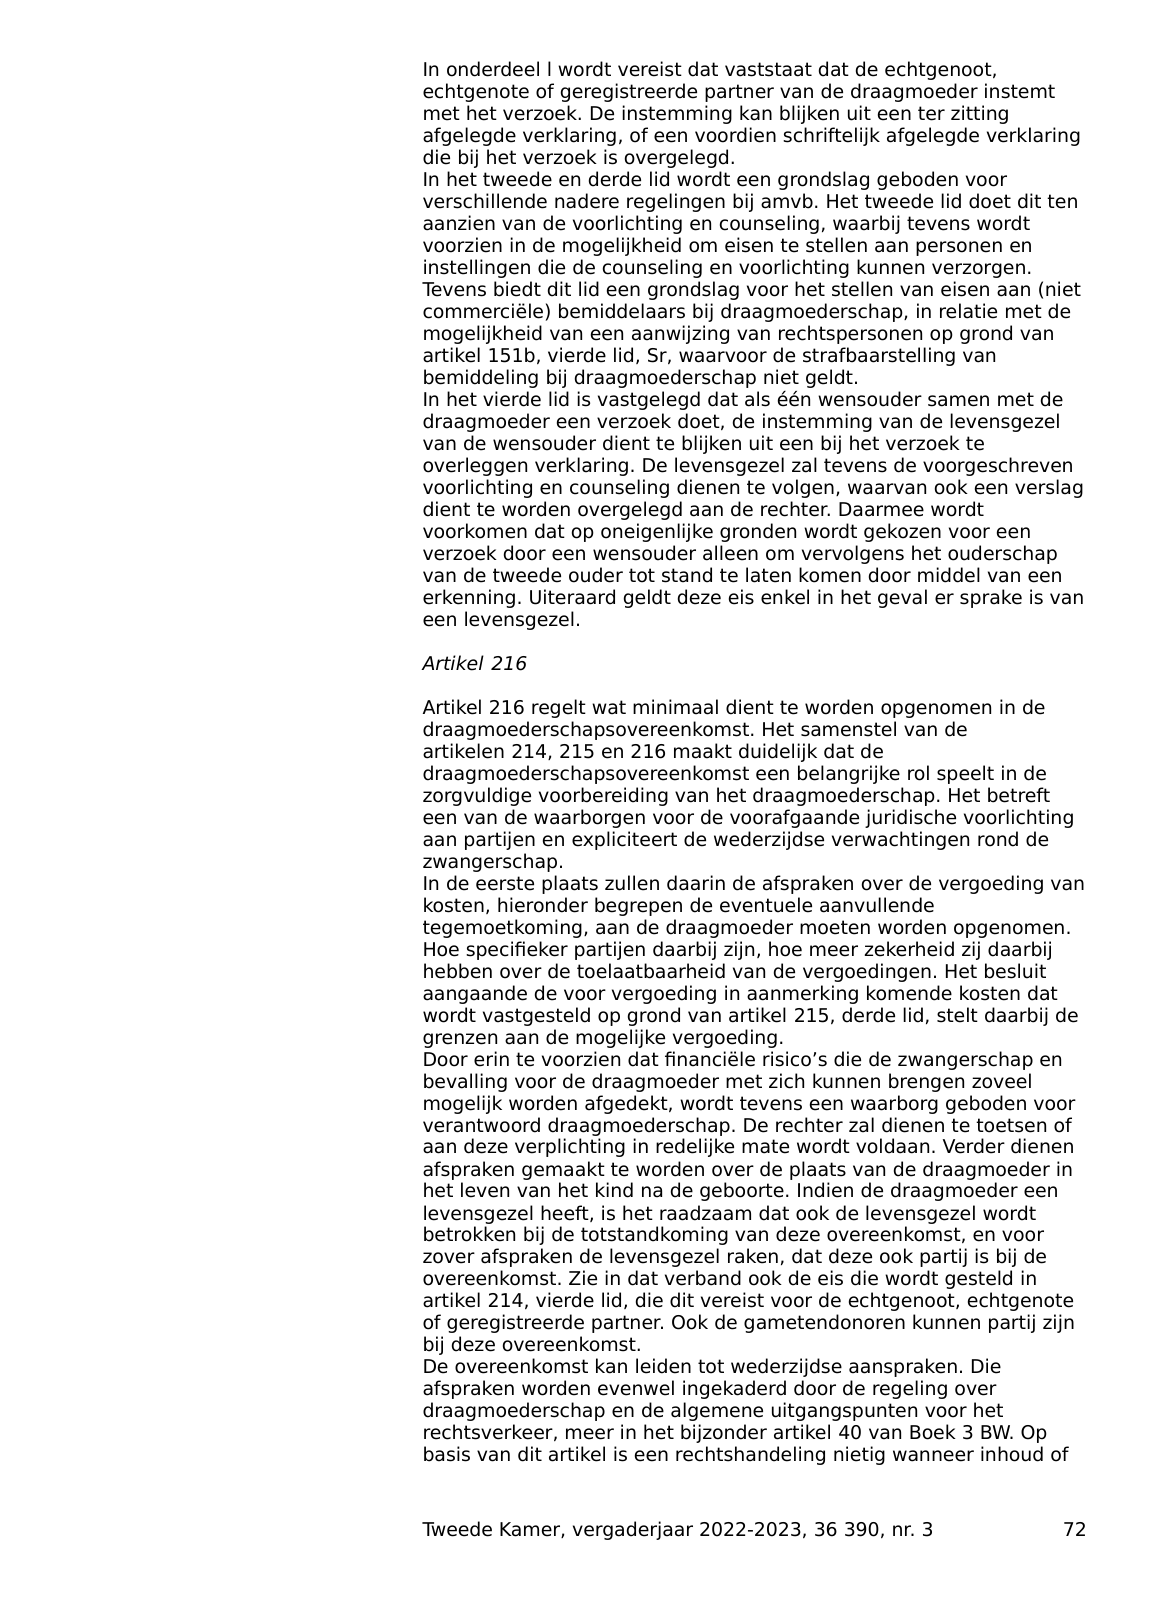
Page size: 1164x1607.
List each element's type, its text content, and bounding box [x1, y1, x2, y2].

text De overeenkomst kan leiden tot wederzijdse aanspraken. Die afspraken worden evenwel ingekaderd door de regeling over draagmoederschap en de algemene uitgangspunten voor het rechtsverkeer, meer in het bijzonder artikel 40 van Boek 3 BW. Op basis van dit artikel is een rechtshandeling nietig wanneer inhoud of [422, 1356, 1087, 1466]
text In het tweede en derde lid wordt een grondslag geboden voor verschillende nadere regelingen bij amvb. Het tweede lid doet dit ten aanzien van de voorlichting en counseling, waarbij tevens wordt voorzien in de mogelijkheid om eisen te stellen aan personen en instellingen die de counseling en voorlichting kunnen verzorgen. Tevens biedt dit lid een grondslag voor het stellen van eisen aan (niet commerciële) bemiddelaars bij draagmoederschap, in relatie met de mogelijkheid van een aanwijzing van rechtspersonen op grond van artikel 151b, vierde lid, Sr, waarvoor de strafbaarstelling van bemiddeling bij draagmoederschap niet geldt. [422, 169, 1087, 389]
text In de eerste plaats zullen daarin de afspraken over de vergoeding van kosten, hieronder begrepen de eventuele aanvullende tegemoetkoming, aan de draagmoeder moeten worden opgenomen. Hoe specifieker partijen daarbij zijn, hoe meer zekerheid zij daarbij hebben over de toelaatbaarheid van de vergoedingen. Het besluit aangaande de voor vergoeding in aanmerking komende kosten dat wordt vastgesteld op grond van artikel 215, derde lid, stelt daarbij de grenzen aan de mogelijke vergoeding. [422, 873, 1087, 1048]
text Door erin te voorzien dat financiële risico’s die de zwangerschap en bevalling voor de draagmoeder met zich kunnen brengen zoveel mogelijk worden afgedekt, wordt tevens een waarborg geboden voor verantwoord draagmoederschap. De rechter zal dienen te toetsen of aan deze verplichting in redelijke mate wordt voldaan. Verder dienen afspraken gemaakt te worden over de plaats van de draagmoeder in het leven van het kind na de geboorte. Indien de draagmoeder een levensgezel heeft, is het raadzaam dat ook de levensgezel wordt betrokken bij de totstandkoming van deze overeenkomst, en voor zover afspraken de levensgezel raken, dat deze ook partij is bij de overeenkomst. Zie in dat verband ook de eis die wordt gesteld in artikel 214, vierde lid, die dit vereist voor de echtgenoot, echtgenote of geregistreerde partner. Ook de gametendonoren kunnen partij zijn bij deze overeenkomst. [422, 1048, 1087, 1356]
text Artikel 216 regelt wat minimaal dient te worden opgenomen in de draagmoederschapsovereenkomst. Het samenstel van de artikelen 214, 215 en 216 maakt duidelijk dat de draagmoederschapsovereenkomst een belangrijke rol speelt in de zorgvuldige voorbereiding van het draagmoederschap. Het betreft een van de waarborgen voor de voorafgaande juridische voorlichting aan partijen en expliciteert de wederzijdse verwachtingen rond de zwangerschap. [422, 697, 1087, 873]
subtitle Artikel 216 [422, 653, 1087, 675]
text In onderdeel l wordt vereist dat vaststaat dat de echtgenoot, echtgenote of geregistreerde partner van de draagmoeder instemt met het verzoek. De instemming kan blijken uit een ter zitting afgelegde verklaring, of een voordien schriftelijk afgelegde verklaring die bij het verzoek is overgelegd. [422, 59, 1087, 169]
text In het vierde lid is vastgelegd dat als één wensouder samen met de draagmoeder een verzoek doet, de instemming van de levensgezel van de wensouder dient te blijken uit een bij het verzoek te overleggen verklaring. De levensgezel zal tevens de voorgeschreven voorlichting en counseling dienen te volgen, waarvan ook een verslag dient te worden overgelegd aan de rechter. Daarmee wordt voorkomen dat op oneigenlijke gronden wordt gekozen voor een verzoek door een wensouder alleen om vervolgens het ouderschap van de tweede ouder tot stand te laten komen door middel van een erkenning. Uiteraard geldt deze eis enkel in het geval er sprake is van een levensgezel. [422, 389, 1087, 631]
